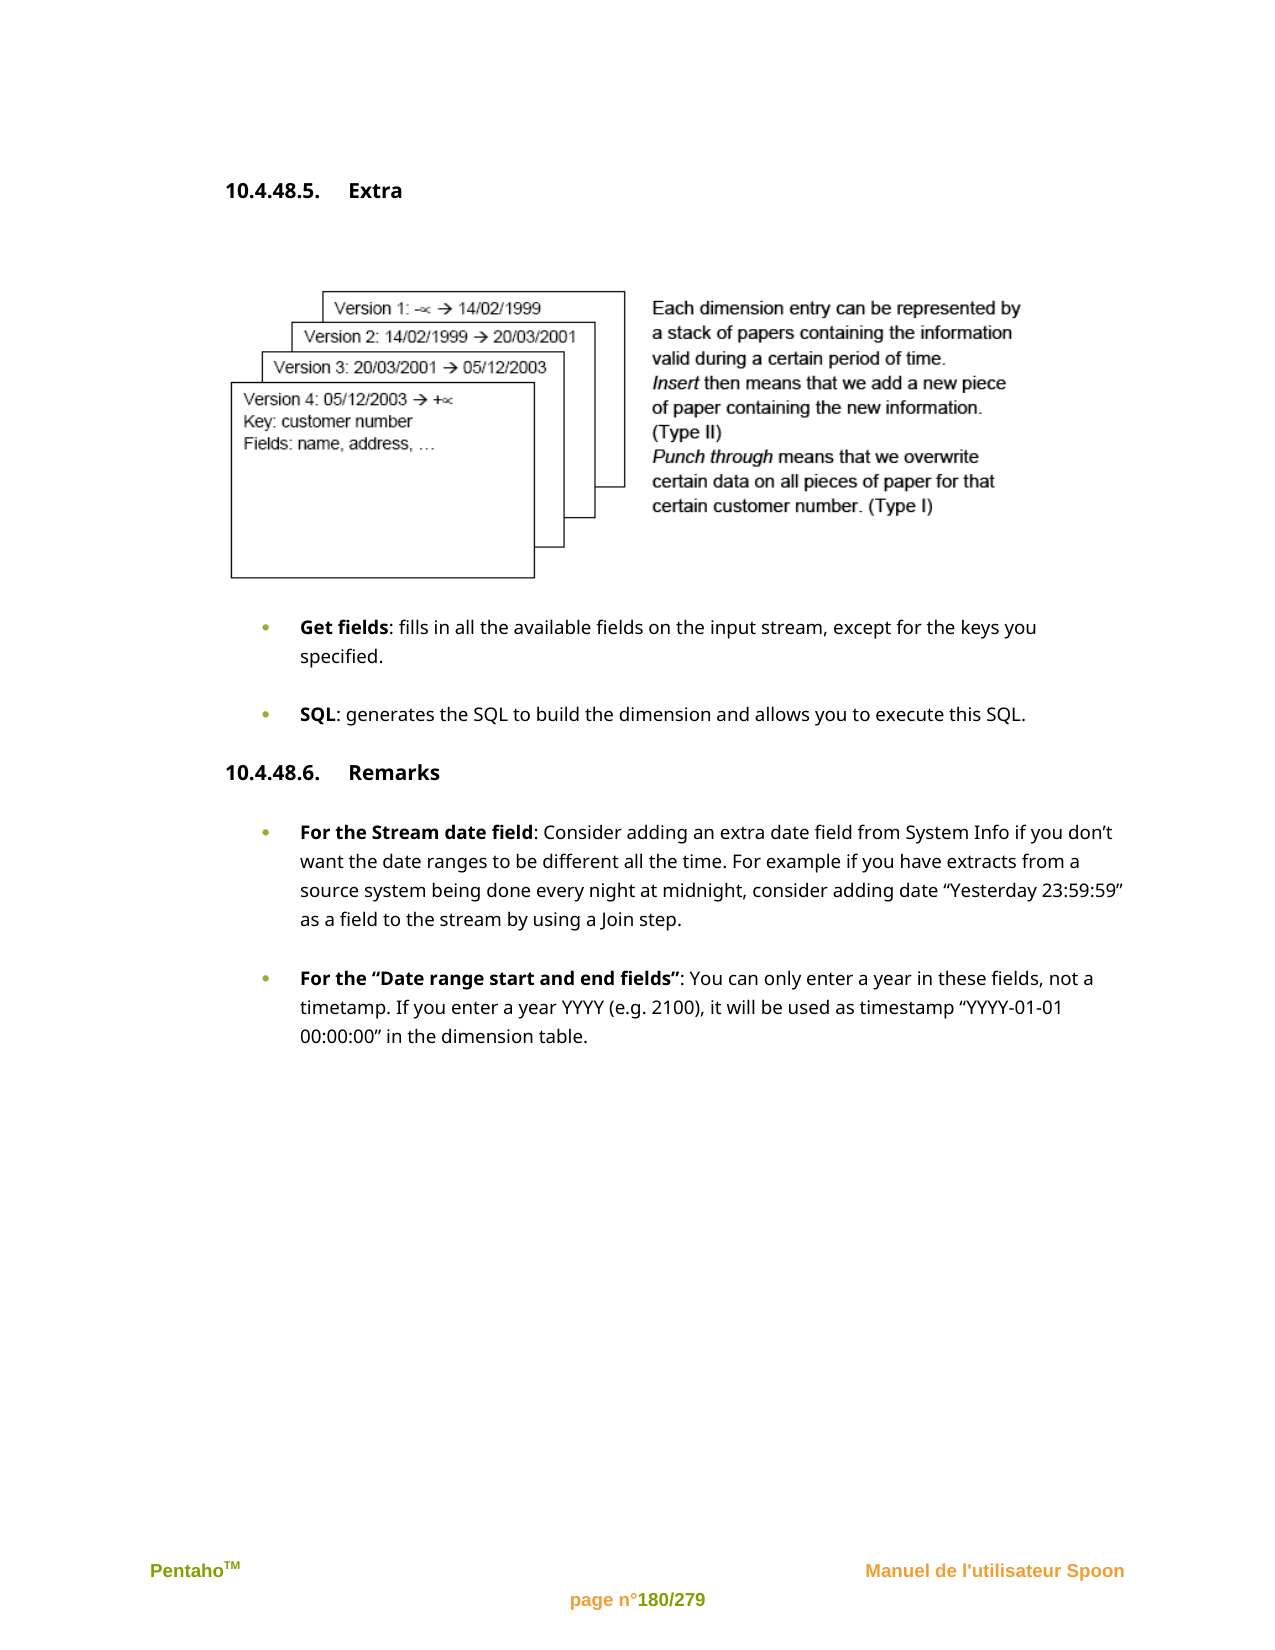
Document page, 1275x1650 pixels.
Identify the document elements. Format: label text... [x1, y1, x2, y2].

list For the Stream date field: Consider adding an extra date field from System Info if you don’t want the date ranges to be different all the time. For example if you have extracts from a source system being done every night at midnight, consider adding date “Yesterday 23:59:59” as a field to the stream by using a Join step. [262, 816, 1125, 932]
list Get fields: fills in all the available fields on the input stream, except for the keys you specified. [225, 234, 1125, 669]
list SQL: generates the SQL to build the dimension and allows you to execute this SQL. [262, 698, 1125, 728]
subtitle Remarks [225, 757, 1125, 786]
list For the “Date range start and end fields”: You can only enter a year in these fields, not a timetamp. If you enter a year YYYY (e.g. 2100), it will be used as timestamp “YYYY-01-01 00:00:00” in the dimension table. [262, 962, 1125, 1049]
subtitle Extra [225, 175, 1125, 204]
